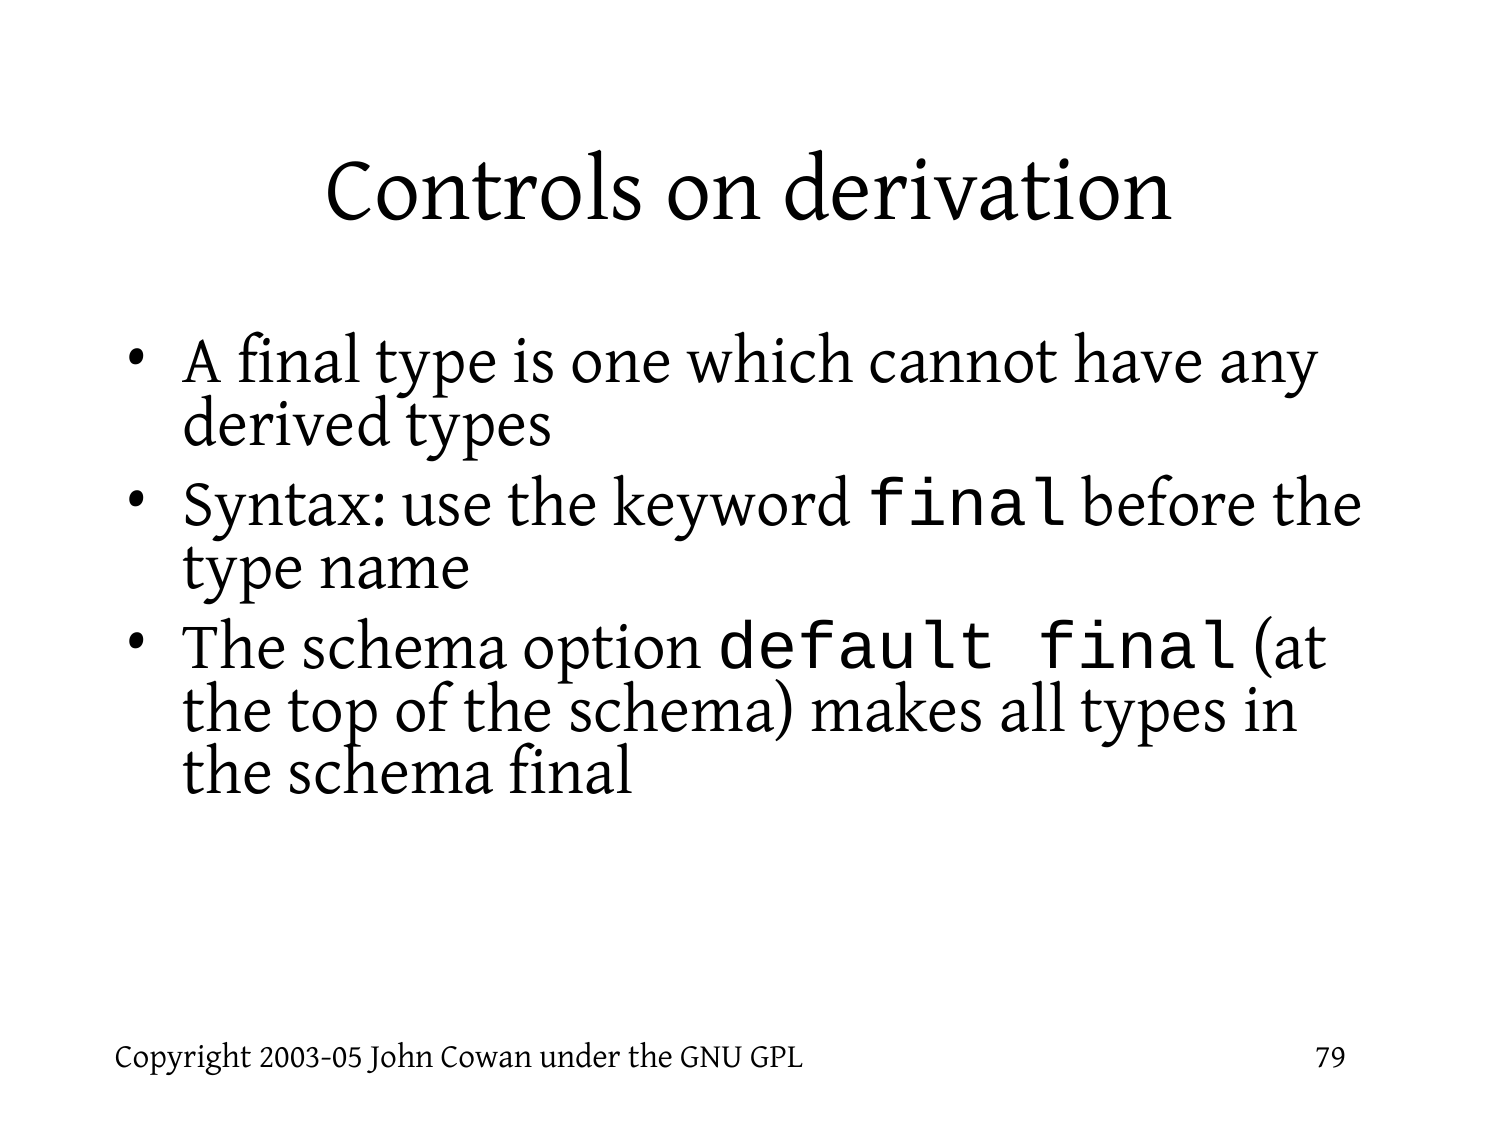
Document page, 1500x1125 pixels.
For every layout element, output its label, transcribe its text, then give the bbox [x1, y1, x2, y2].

title Controls on derivation [112, 99, 1388, 288]
list A final type is one which cannot have any derived types Syntax: use the keyword final before the type name The schema option default final (at the top of the schema) makes all types in the schema final [112, 324, 1388, 1011]
